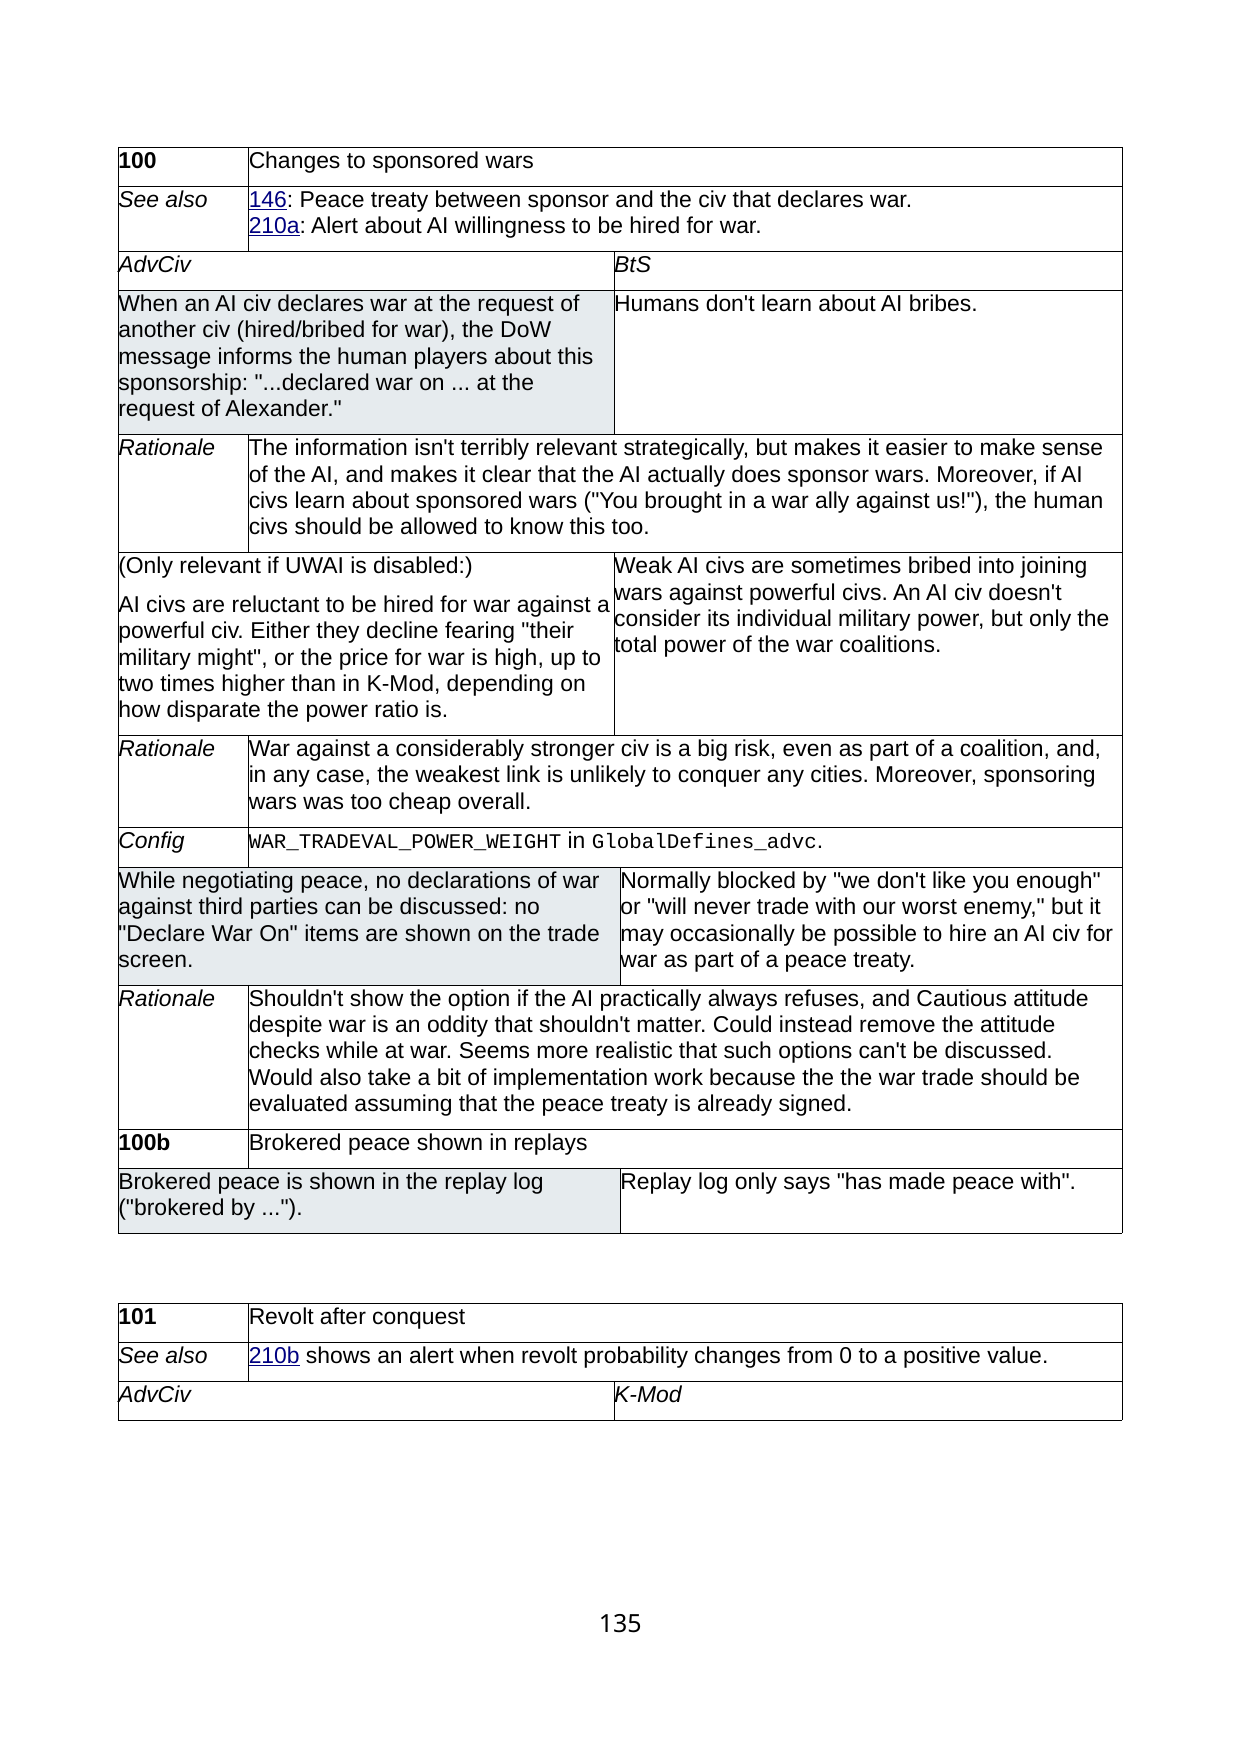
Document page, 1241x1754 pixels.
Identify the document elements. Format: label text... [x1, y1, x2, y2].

table_cell Normally blocked by "we don't like you enough" or "will never trade with our worst enemy," but it may occasionally be possible to hire an AI civ for war as part of a peace treaty. [621, 868, 1122, 985]
table_cell Replay log only says "has made peace with". [621, 1169, 1122, 1233]
table_cell Brokered peace is shown in the replay log ("brokered by ..."). [119, 1169, 620, 1233]
table_header 100 [119, 148, 248, 186]
table_header Revolt after conquest [249, 1304, 1122, 1342]
table_cell Rationale [119, 736, 248, 827]
table_cell AdvCiv [119, 1382, 614, 1420]
table_cell BtS [615, 252, 1122, 290]
table_cell 210b shows an alert when revolt probability changes from 0 to a positive value. [249, 1343, 1122, 1381]
table_cell See also [119, 1343, 248, 1381]
table_cell Brokered peace shown in replays [249, 1130, 1122, 1168]
table_cell Humans don't learn about AI bribes. [615, 291, 1122, 434]
table_cell 146: Peace treaty between sponsor and the civ that declares war. 210a: Alert about AI willingness to be hired for war. [249, 187, 1122, 251]
table_cell Weak AI civs are sometimes bribed into joining wars against powerful civs. An AI civ doesn't consider its individual military power, but only the total power of the war coalitions. [615, 553, 1122, 735]
table_cell WAR_TRADEVAL_POWER_WEIGHT in GlobalDefines_advc. [249, 828, 1122, 867]
table_cell War against a considerably stronger civ is a big risk, even as part of a coalition, and, in any case, the weakest link is unlikely to conquer any cities. Moreover, sponsoring wars was too cheap overall. [249, 736, 1122, 827]
table_cell The information isn't terribly relevant strategically, but makes it easier to make sense of the AI, and makes it clear that the AI actually does sponsor wars. Moreover, if AI civs learn about sponsored wars ("You brought in a war ally against us!"), the human civs should be allowed to know this too. [249, 435, 1122, 552]
table_cell See also [119, 187, 248, 251]
table_cell While negotiating peace, no declarations of war against third parties can be discussed: no "Declare War On" items are shown on the trade screen. [119, 868, 620, 985]
table_cell K-Mod [615, 1382, 1122, 1420]
table_cell (Only relevant if UWAI is disabled:) AI civs are reluctant to be hired for war against a powerful civ. Either they decline fearing "their military might", or the price for war is high, up to two times higher than in K-Mod, depending on how disparate the power ratio is. [119, 553, 614, 735]
table_cell 100b [119, 1130, 248, 1168]
table_cell Config [119, 828, 248, 867]
table_cell AdvCiv [119, 252, 614, 290]
table_cell Rationale [119, 435, 248, 552]
table_header Changes to sponsored wars [249, 148, 1122, 186]
table_cell Rationale [119, 986, 248, 1129]
table_cell When an AI civ declares war at the request of another civ (hired/bribed for war), the DoW message informs the human players about this sponsorship: "...declared war on ... at the request of Alexander." [119, 291, 614, 434]
table_cell Shouldn't show the option if the AI practically always refuses, and Cautious attitude despite war is an oddity that shouldn't matter. Could instead remove the attitude checks while at war. Seems more realistic that such options can't be discussed. Would also take a bit of implementation work because the the war trade should be evaluated assuming that the peace treaty is already signed. [249, 986, 1122, 1129]
table_header 101 [119, 1304, 248, 1342]
